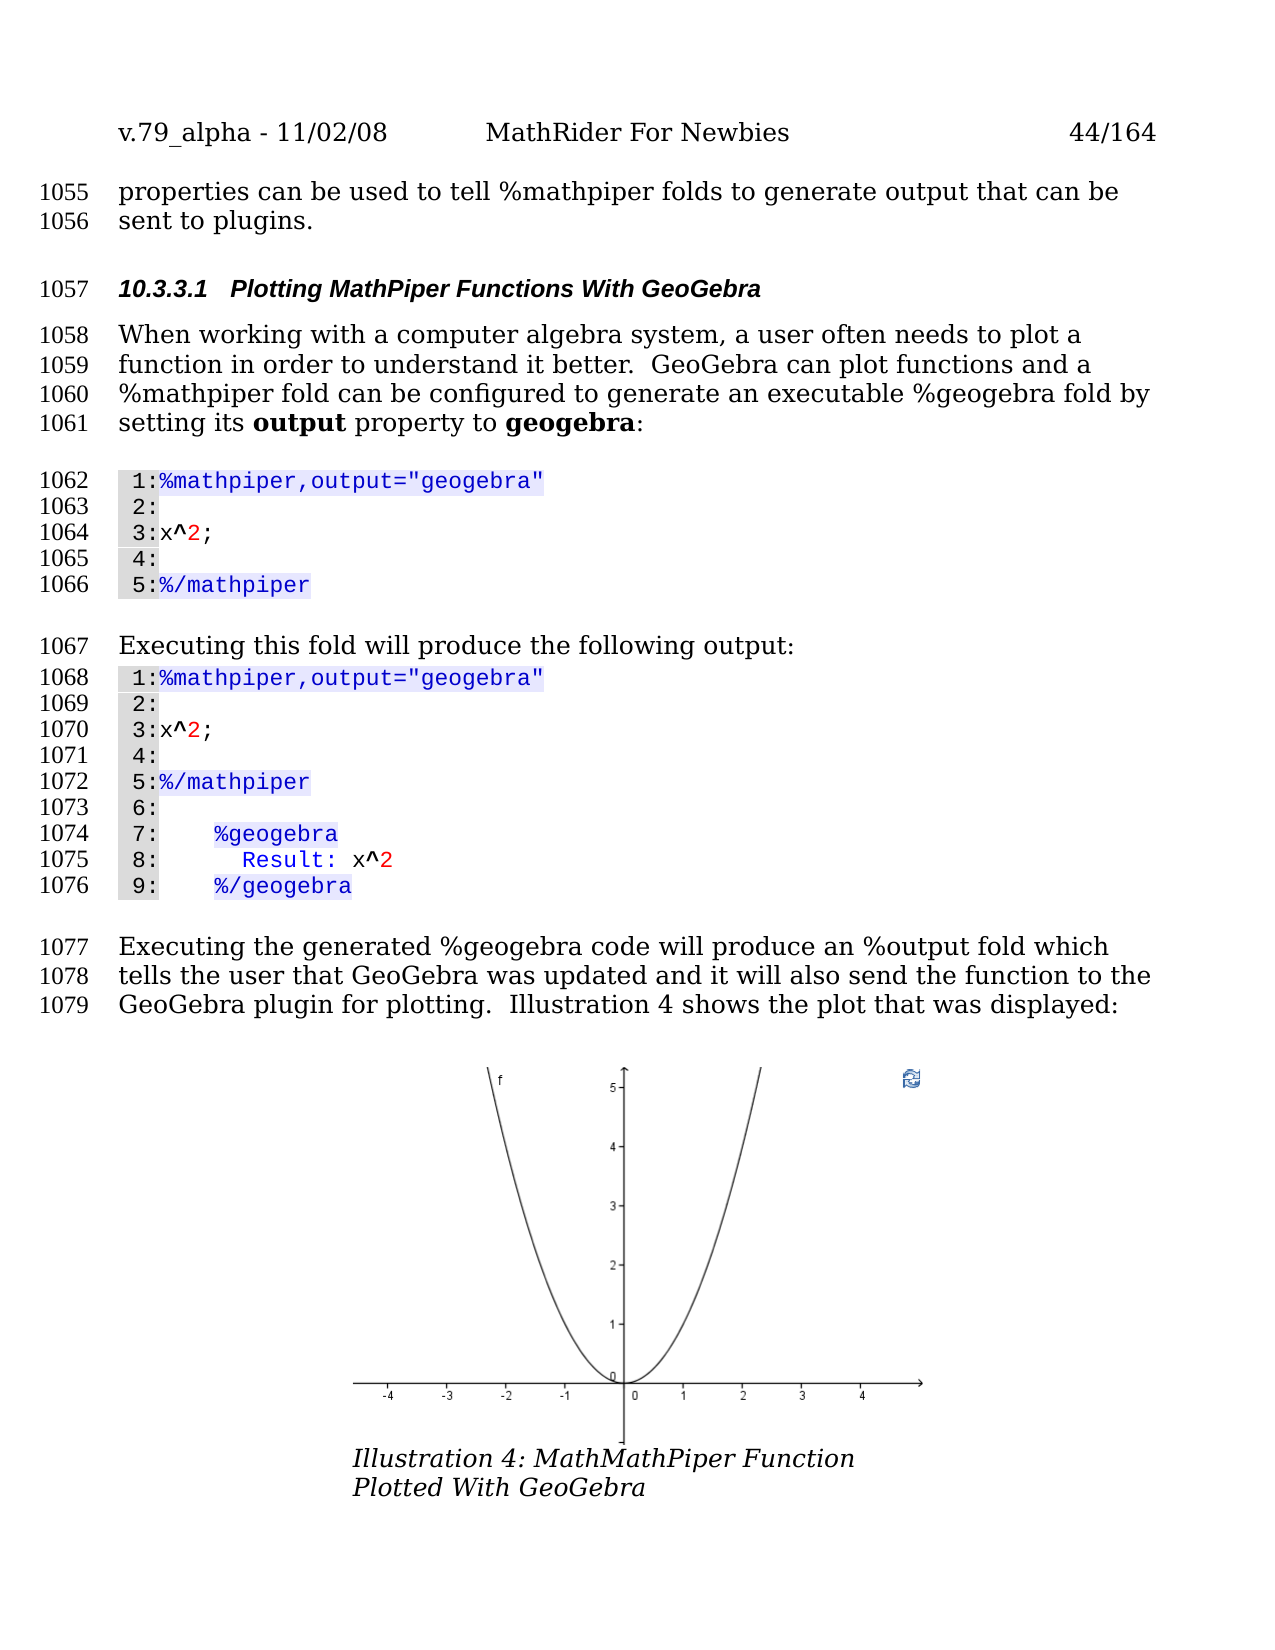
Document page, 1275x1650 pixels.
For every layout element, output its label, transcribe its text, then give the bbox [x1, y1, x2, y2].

text 4: [118, 547, 1157, 573]
text 3:x^2; [118, 718, 1157, 744]
text Illustration 4: MathMathPiper Function Plotted With GeoGebra [353, 1445, 922, 1502]
text 1:%mathpiper,output="geogebra" [118, 666, 1157, 692]
text 8: Result: x^2 [118, 848, 1157, 874]
text 1:%mathpiper,output="geogebra" [118, 469, 1157, 496]
text 9: %/geogebra [118, 874, 1157, 900]
picture [352, 1067, 923, 1445]
text 5:%/mathpiper [118, 573, 1157, 599]
text 5:%/mathpiper [118, 770, 1157, 796]
text 2: [118, 692, 1157, 718]
text 7: %geogebra [118, 822, 1157, 848]
text 4: [118, 744, 1157, 770]
text 6: [118, 796, 1157, 822]
text properties can be used to tell %mathpiper folds to generate output that can be sent to plugins. [118, 177, 1157, 235]
text When working with a computer algebra system, a user often needs to plot a function in order to understand it better. GeoGebra can plot functions and a %mathpiper fold can be configured to generate an executable %geogebra fold by setting its output property to geogebra: [118, 321, 1157, 438]
text Executing this fold will produce the following output: [118, 631, 1157, 660]
text 2: [118, 496, 1157, 521]
text Executing the generated %geogebra code will produce an %output fold which tells the user that GeoGebra was updated and it will also send the function to the GeoGebra plugin for plotting. Illustration 4 shows the plot that was displayed: [118, 932, 1157, 1019]
text 3:x^2; [118, 521, 1157, 547]
subtitle Plotting MathPiper Functions With GeoGebra [118, 274, 1157, 303]
